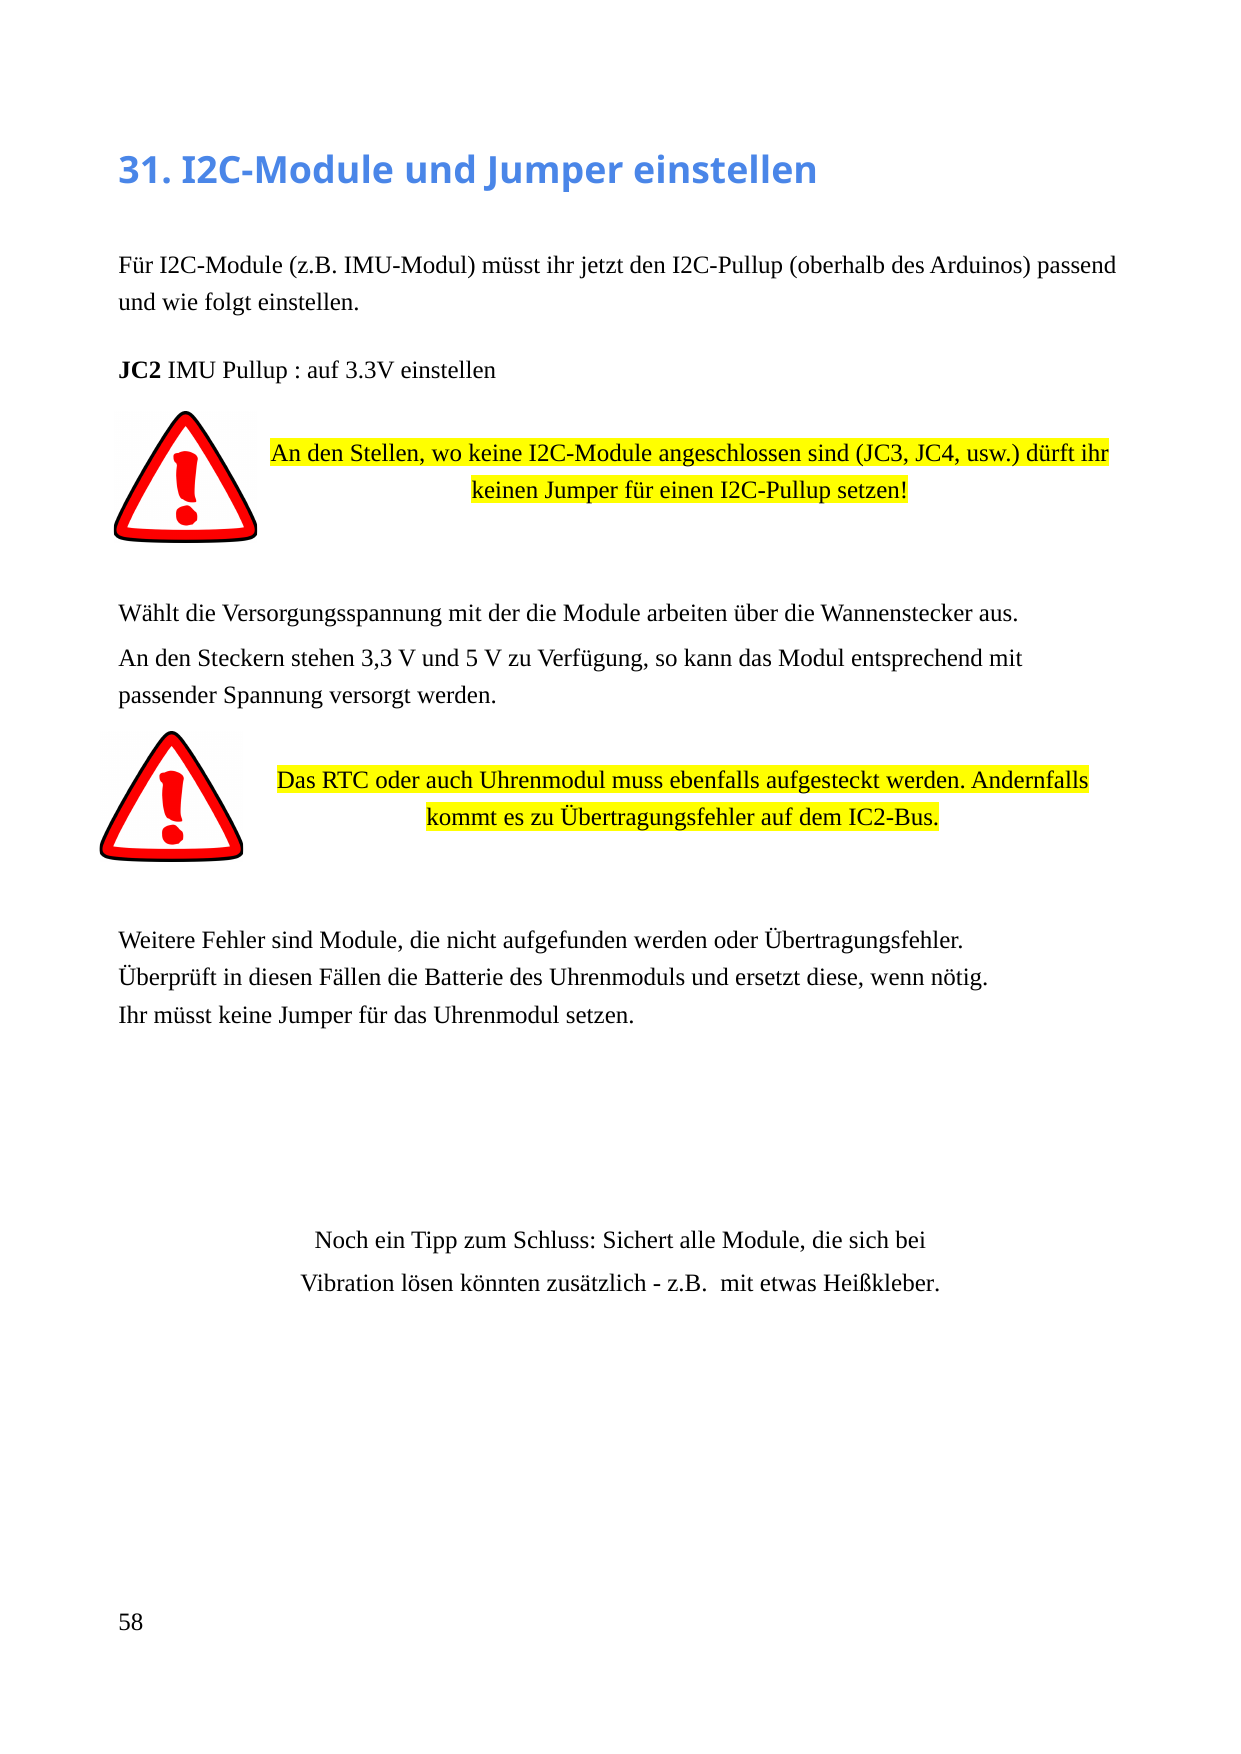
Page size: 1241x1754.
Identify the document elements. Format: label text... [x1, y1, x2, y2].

text Wählt die Versorgungsspannung mit der die Module arbeiten über die Wannenstecker aus. [118, 592, 1122, 629]
picture [99, 731, 244, 862]
subtitle 31. I2C-Module und Jumper einstellen [118, 143, 1122, 194]
text Weitere Fehler sind Module, die nicht aufgefunden werden oder Übertragungsfehler. Überprüft in diesen Fällen die Batterie des Uhrenmoduls und ersetzt diese, wenn nötig. Ihr müsst keine Jumper für das Uhrenmodul setzen. [118, 919, 1122, 1031]
text Das RTC oder auch Uhrenmodul muss ebenfalls aufgesteckt werden. Andernfalls kommt es zu Übertragungsfehler auf dem IC2-Bus. [244, 758, 1122, 833]
text JC2 IMU Pullup : auf 3.3V einstellen [118, 355, 1122, 384]
text Noch ein Tipp zum Schluss: Sichert alle Module, die sich bei [118, 1218, 1122, 1256]
text Für I2C-Module (z.B. IMU-Modul) müsst ihr jetzt den I2C-Pullup (oberhalb des Arduinos) passend und wie folgt einstellen. [118, 207, 1122, 355]
text An den Stellen, wo keine I2C-Module angeschlossen sind (JC3, JC4, usw.) dürft ihr keinen Jumper für einen I2C-Pullup setzen! [258, 431, 1122, 506]
picture [113, 411, 258, 543]
text Vibration lösen könnten zusätzlich - z.B. mit etwas Heißkleber. [118, 1262, 1122, 1299]
text An den Steckern stehen 3,3 V und 5 V zu Verfügung, so kann das Modul entsprechend mit passender Spannung versorgt werden. [118, 637, 1122, 711]
